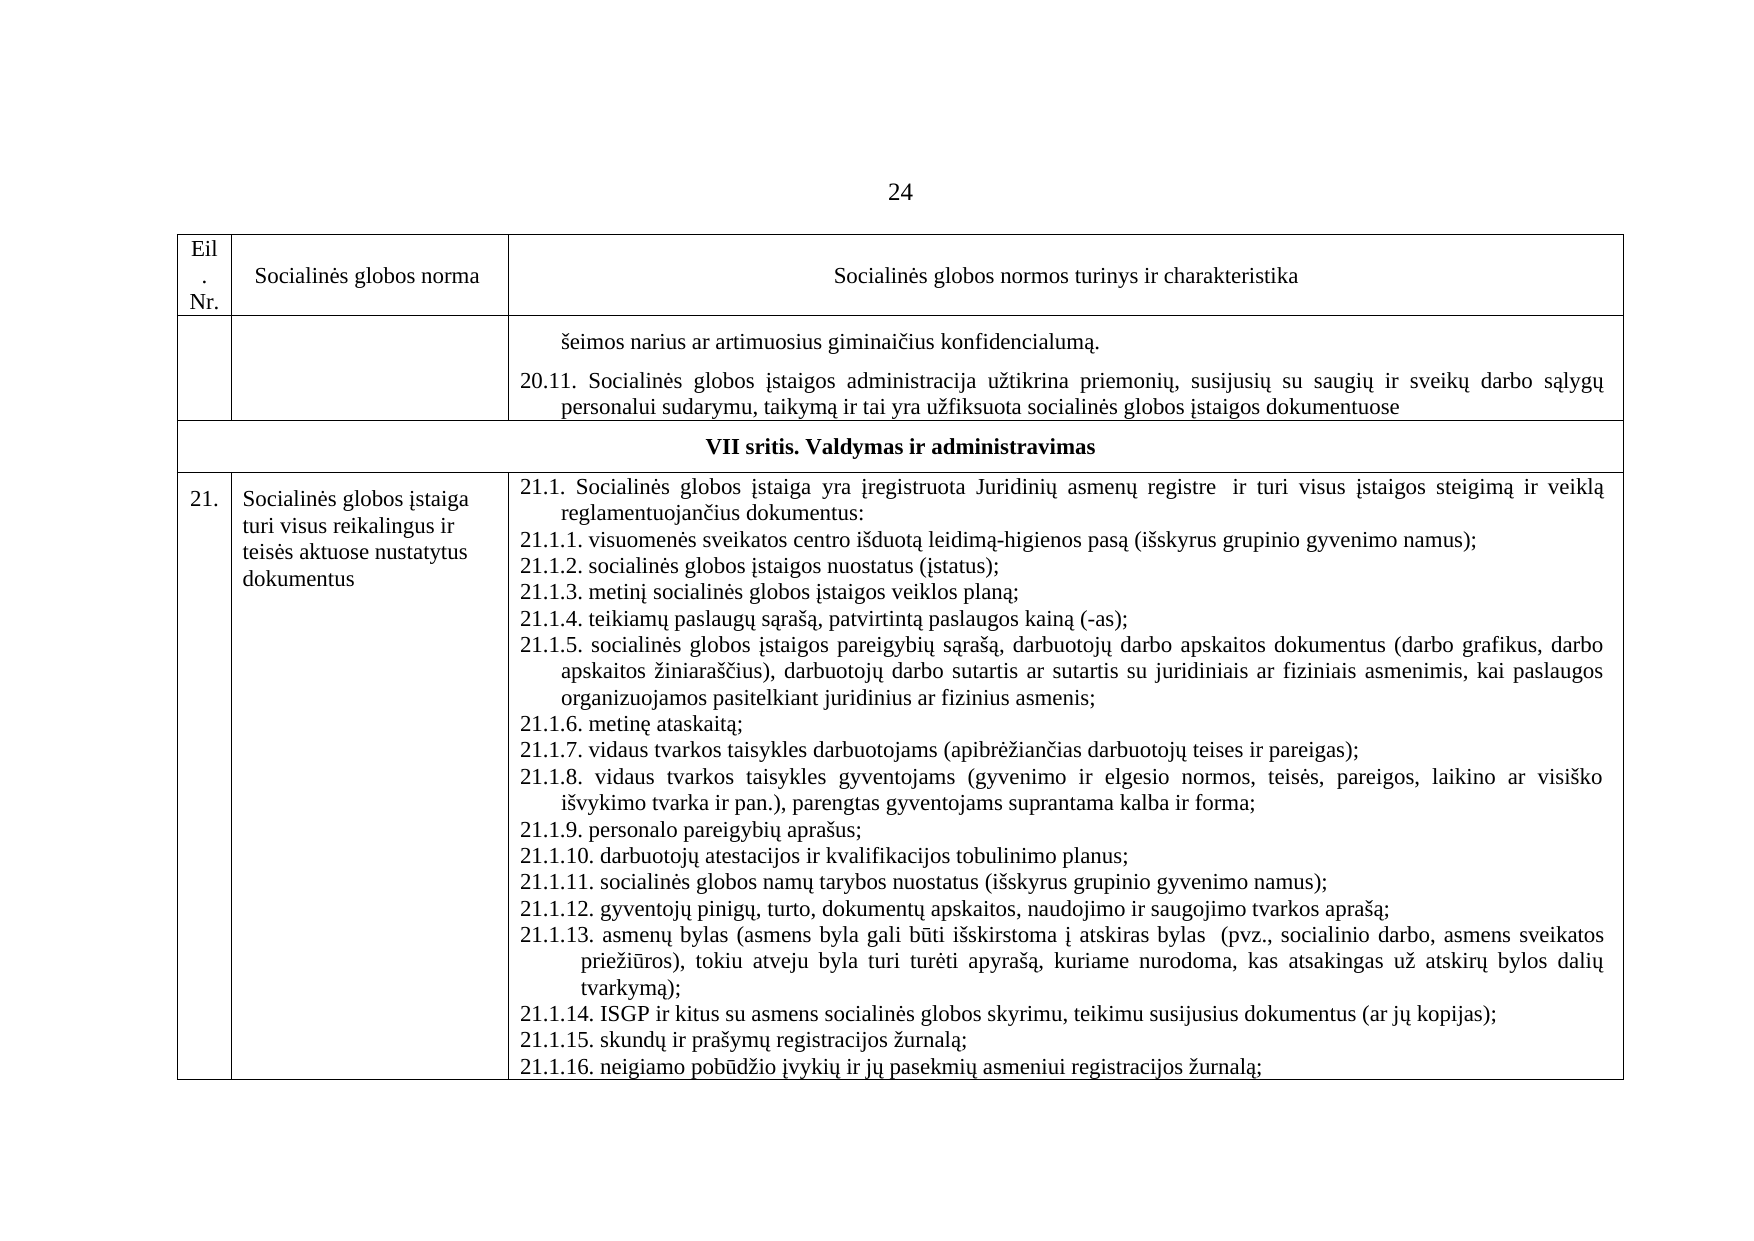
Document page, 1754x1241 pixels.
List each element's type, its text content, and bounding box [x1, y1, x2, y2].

table_header Socialinės globos norma [232, 235, 508, 314]
table_cell 21. [178, 473, 231, 1079]
table_cell VII sritis. Valdymas ir administravimas [178, 421, 1623, 472]
table_cell 21.1. Socialinės globos įstaiga yra įregistruota Juridinių asmenų registre ir turi visus įstaigos steigimą ir veiklą reglamentuojančius dokumentus: 21.1.1. visuomenės sveikatos centro išduotą leidimą-higienos pasą (išskyrus grupinio gyvenimo namus); 21.1.2. socialinės globos įstaigos nuostatus (įstatus); 21.1.3. metinį socialinės globos įstaigos veiklos planą; 21.1.4. teikiamų paslaugų sąrašą, patvirtintą paslaugos kainą (-as); 21.1.5. socialinės globos įstaigos pareigybių sąrašą, darbuotojų darbo apskaitos dokumentus (darbo grafikus, darbo apskaitos žiniaraščius), darbuotojų darbo sutartis ar sutartis su juridiniais ar fiziniais asmenimis, kai paslaugos organizuojamos pasitelkiant juridinius ar fizinius asmenis; 21.1.6. metinę ataskaitą; 21.1.7. vidaus tvarkos taisykles darbuotojams (apibrėžiančias darbuotojų teises ir pareigas); 21.1.8. vidaus tvarkos taisykles gyventojams (gyvenimo ir elgesio normos, teisės, pareigos, laikino ar visiško išvykimo tvarka ir pan.), parengtas gyventojams suprantama kalba ir forma; 21.1.9. personalo pareigybių aprašus; 21.1.10. darbuotojų atestacijos ir kvalifikacijos tobulinimo planus; 21.1.11. socialinės globos namų tarybos nuostatus (išskyrus grupinio gyvenimo namus); 21.1.12. gyventojų pinigų, turto, dokumentų apskaitos, naudojimo ir saugojimo tvarkos aprašą; 21.1.13. asmenų bylas (asmens byla gali būti išskirstoma į atskiras bylas (pvz., socialinio darbo, asmens sveikatos priežiūros), tokiu atveju byla turi turėti apyrašą, kuriame nurodoma, kas atsakingas už atskirų bylos dalių tvarkymą); 21.1.14. ISGP ir kitus su asmens socialinės globos skyrimu, teikimu susijusius dokumentus (ar jų kopijas); 21.1.15. skundų ir prašymų registracijos žurnalą; 21.1.16. neigiamo pobūdžio įvykių ir jų pasekmių asmeniui registracijos žurnalą; [509, 473, 1623, 1079]
table_header Eil. Nr. [178, 235, 231, 314]
table_header Socialinės globos normos turinys ir charakteristika [509, 235, 1623, 314]
table_cell šeimos narius ar artimuosius giminaičius konfidencialumą. 20.11. Socialinės globos įstaigos administracija užtikrina priemonių, susijusių su saugių ir sveikų darbo sąlygų personalui sudarymu, taikymą ir tai yra užfiksuota socialinės globos įstaigos dokumentuose [509, 316, 1623, 419]
table_cell [232, 316, 508, 419]
table_cell Socialinės globos įstaiga turi visus reikalingus ir teisės aktuose nustatytus dokumentus [232, 473, 508, 1079]
table_cell [178, 316, 231, 419]
